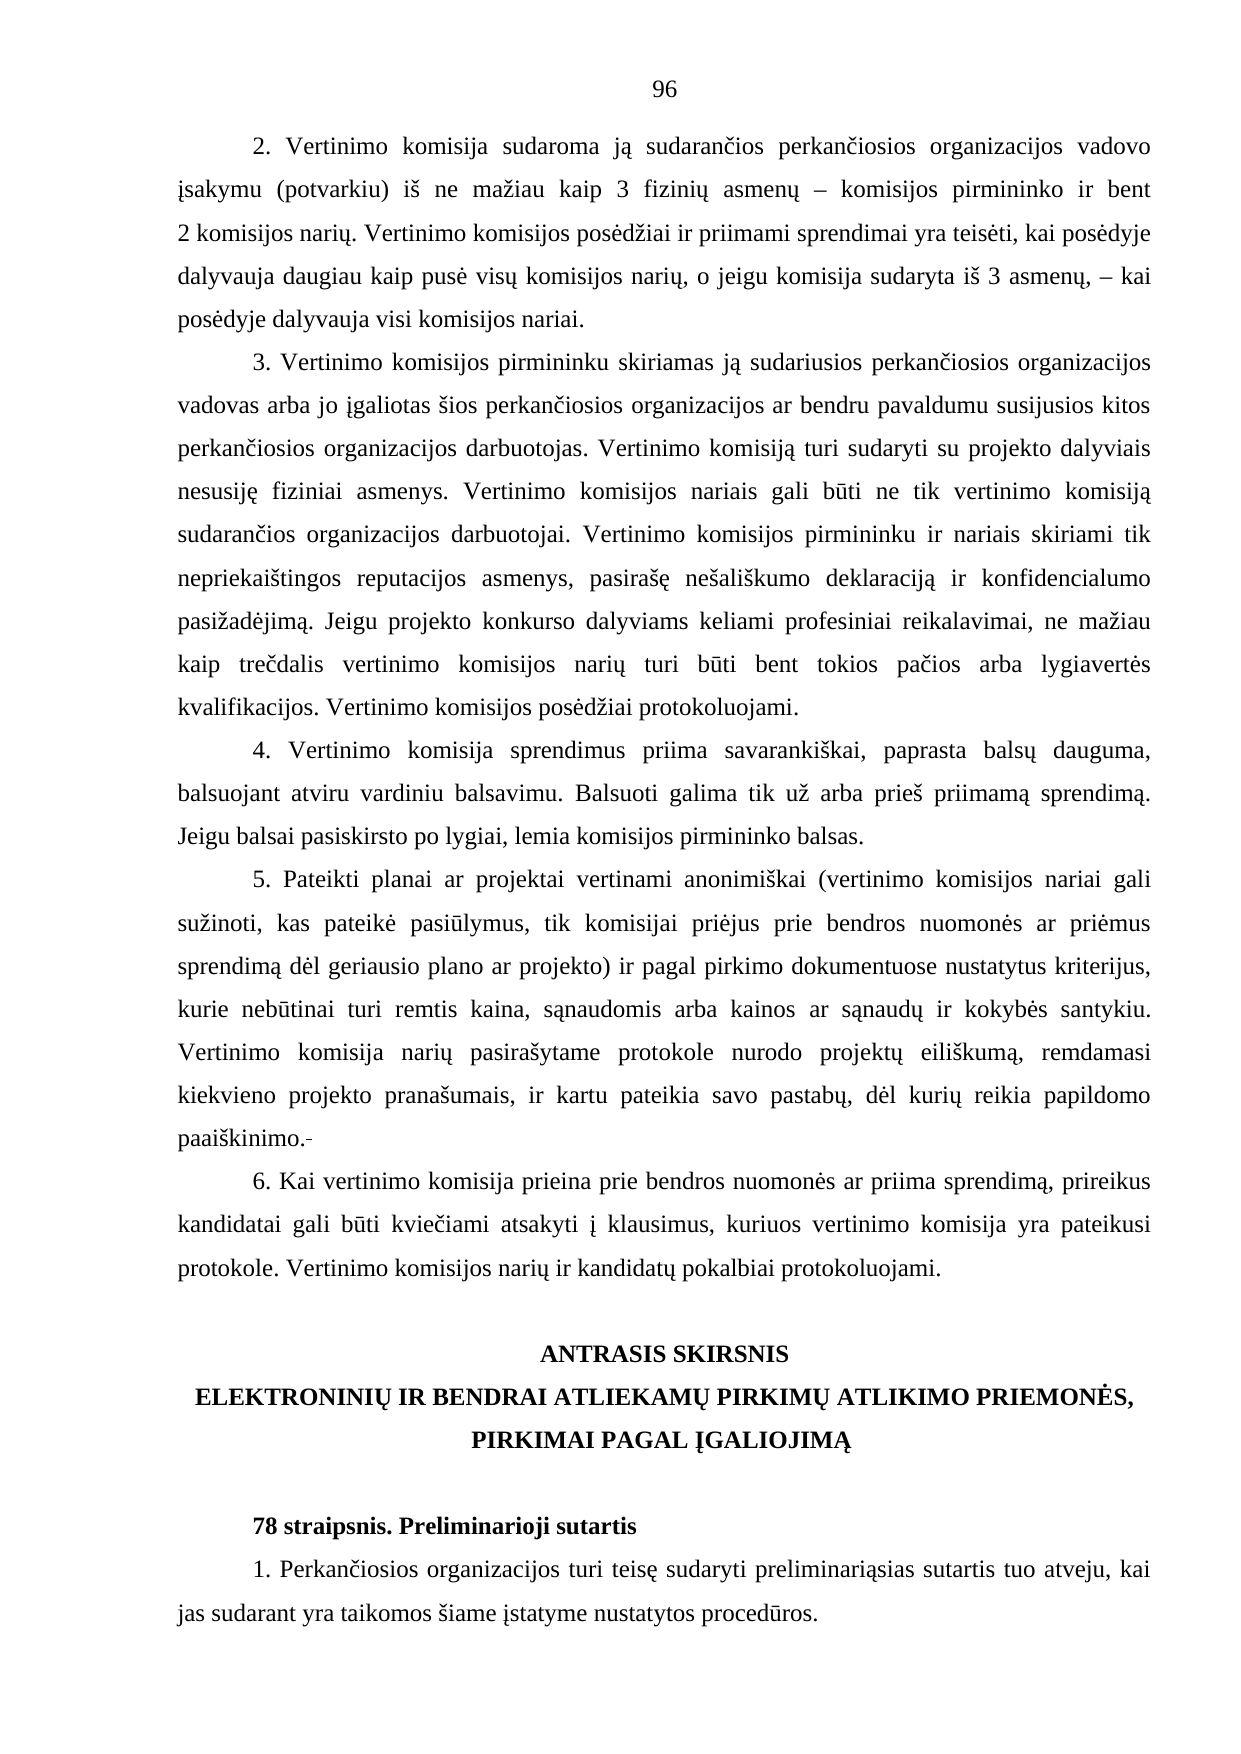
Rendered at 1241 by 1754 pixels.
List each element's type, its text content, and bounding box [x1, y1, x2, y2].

text ELEKTRONINIŲ IR BENDRAI ATLIEKAMŲ PIRKIMŲ ATLIKIMO PRIEMONĖS, PIRKIMAI PAGAL ĮGALIOJIMĄ [177, 1382, 1152, 1454]
text 2. Vertinimo komisija sudaroma ją sudarančios perkančiosios organizacijos vadovo įsakymu (potvarkiu) iš ne mažiau kaip 3 fizinių asmenų – komisijos pirmininko ir bent 2 komisijos narių. Vertinimo komisijos posėdžiai ir priimami sprendimai yra teisėti, kai posėdyje dalyvauja daugiau kaip pusė visų komisijos narių, o jeigu komisija sudaryta iš 3 asmenų, – kai posėdyje dalyvauja visi komisijos nariai. [177, 131, 1152, 333]
text 4. Vertinimo komisija sprendimus priima savarankiškai, paprasta balsų dauguma, balsuojant atviru vardiniu balsavimu. Balsuoti galima tik už arba prieš priimamą sprendimą. Jeigu balsai pasiskirsto po lygiai, lemia komisijos pirmininko balsas. [177, 735, 1152, 850]
text ANTRASIS SKIRSNIS [177, 1339, 1152, 1368]
text 1. Perkančiosios organizacijos turi teisę sudaryti preliminariąsias sutartis tuo atveju, kai jas sudarant yra taikomos šiame įstatyme nustatytos procedūros. [177, 1554, 1152, 1626]
text 3. Vertinimo komisijos pirmininku skiriamas ją sudariusios perkančiosios organizacijos vadovas arba jo įgaliotas šios perkančiosios organizacijos ar bendru pavaldumu susijusios kitos perkančiosios organizacijos darbuotojas. Vertinimo komisiją turi sudaryti su projekto dalyviais nesusiję fiziniai asmenys. Vertinimo komisijos nariais gali būti ne tik vertinimo komisiją sudarančios organizacijos darbuotojai. Vertinimo komisijos pirmininku ir nariais skiriami tik nepriekaištingos reputacijos asmenys, pasirašę nešališkumo deklaraciją ir konfidencialumo pasižadėjimą. Jeigu projekto konkurso dalyviams keliami profesiniai reikalavimai, ne mažiau kaip trečdalis vertinimo komisijos narių turi būti bent tokios pačios arba lygiavertės kvalifikacijos. Vertinimo komisijos posėdžiai protokoluojami. [177, 347, 1152, 721]
text 5. Pateikti planai ar projektai vertinami anonimiškai (vertinimo komisijos nariai gali sužinoti, kas pateikė pasiūlymus, tik komisijai priėjus prie bendros nuomonės ar priėmus sprendimą dėl geriausio plano ar projekto) ir pagal pirkimo dokumentuose nustatytus kriterijus, kurie nebūtinai turi remtis kaina, sąnaudomis arba kainos ar sąnaudų ir kokybės santykiu. Vertinimo komisija narių pasirašytame protokole nurodo projektų eiliškumą, remdamasi kiekvieno projekto pranašumais, ir kartu pateikia savo pastabų, dėl kurių reikia papildomo paaiškinimo. [177, 864, 1152, 1152]
text 6. Kai vertinimo komisija prieina prie bendros nuomonės ar priima sprendimą, prireikus kandidatai gali būti kviečiami atsakyti į klausimus, kuriuos vertinimo komisija yra pateikusi protokole. Vertinimo komisijos narių ir kandidatų pokalbiai protokoluojami. [177, 1166, 1152, 1281]
text 78 straipsnis. Preliminarioji sutartis [177, 1511, 1152, 1540]
